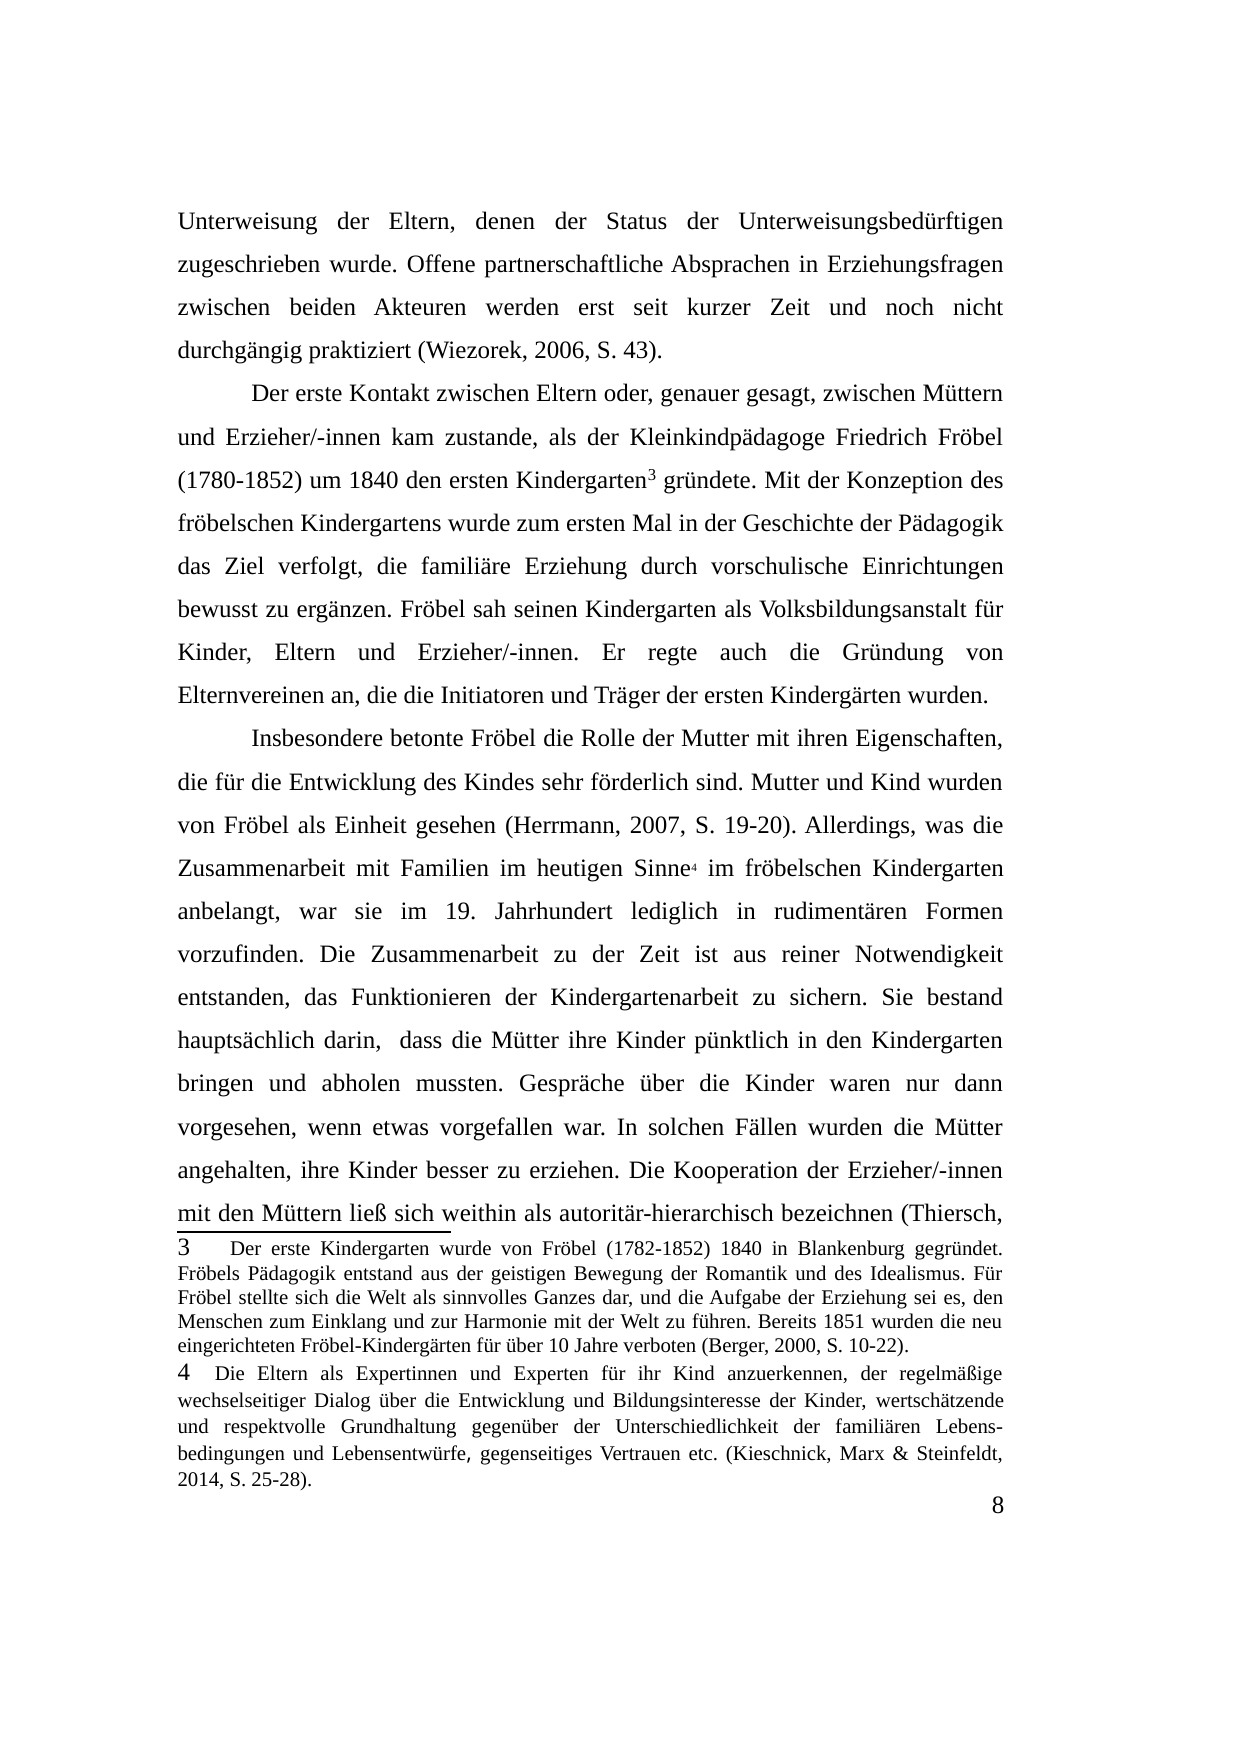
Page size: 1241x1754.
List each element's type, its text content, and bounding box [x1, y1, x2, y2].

text Insbesondere betonte Fröbel die Rolle der Mutter mit ihren Eigenschaften, die für die Entwicklung des Kindes sehr förderlich sind. Mutter und Kind wurden von Fröbel als Einheit gesehen (Herrmann, 2007, S. 19-20). Allerdings, was die Zusammenarbeit mit Familien im heutigen Sinne im fröbelschen Kindergarten anbelangt, war sie im 19. Jahrhundert lediglich in rudimentären Formen vorzufinden. Die Zusammenarbeit zu der Zeit ist aus reiner Notwendigkeit entstanden, das Funktionieren der Kindergartenarbeit zu sichern. Sie bestand hauptsächlich darin, dass die Mütter ihre Kinder pünktlich in den Kindergarten bringen und abholen mussten. Gespräche über die Kinder waren nur dann vorgesehen, wenn etwas vorgefallen war. In solchen Fällen wurden die Mütter angehalten, ihre Kinder besser zu erziehen. Die Kooperation der Erzieher/-innen mit den Müttern ließ sich weithin als autoritär-hierarchisch bezeichnen (Thiersch, [177, 723, 1004, 1227]
text Unterweisung der Eltern, denen der Status der Unterweisungsbedürftigen zugeschrieben wurde. Offene partnerschaftliche Absprachen in Erziehungsfragen zwischen beiden Akteuren werden erst seit kurzer Zeit und noch nicht durchgängig praktiziert (Wiezorek, 2006, S. 43). [177, 206, 1004, 364]
text Der erste Kontakt zwischen Eltern oder, genauer gesagt, zwischen Müttern und Erzieher/-innen kam zustande, als der Kleinkindpädagoge Friedrich Fröbel (1780-1852) um 1840 den ersten Kindergarten gründete. Mit der Konzeption des fröbelschen Kindergartens wurde zum ersten Mal in der Geschichte der Pädagogik das Ziel verfolgt, die familiäre Erziehung durch vorschulische Einrichtungen bewusst zu ergänzen. Fröbel sah seinen Kindergarten als Volksbildungsanstalt für Kinder, Eltern und Erzieher/-innen. Er regte auch die Gründung von Elternvereinen an, die die Initiatoren und Träger der ersten Kindergärten wurden. [177, 378, 1004, 709]
text Die Eltern als Expertinnen und Experten für ihr Kind anzuerkennen, der regelmäßige wechselseitiger Dialog über die Entwicklung und Bildungsinteresse der Kinder, wertschätzende und respektvolle Grundhaltung gegenüber der Unterschiedlichkeit der familiären Lebens-bedingungen und Lebensentwürfe, gegenseitiges Vertrauen etc. (Kieschnick, Marx & Steinfeldt, 2014, S. 25-28). [177, 1357, 1004, 1491]
text Der erste Kindergarten wurde von Fröbel (1782-1852) 1840 in Blankenburg gegründet. Fröbels Pädagogik entstand aus der geistigen Bewegung der Romantik und des Idealismus. Für Fröbel stellte sich die Welt als sinnvolles Ganzes dar, und die Aufgabe der Erziehung sei es, den Menschen zum Einklang und zur Harmonie mit der Welt zu führen. Bereits 1851 wurden die neu eingerichteten Fröbel-Kindergärten für über 10 Jahre verboten (Berger, 2000, S. 10-22). [177, 1232, 1004, 1357]
